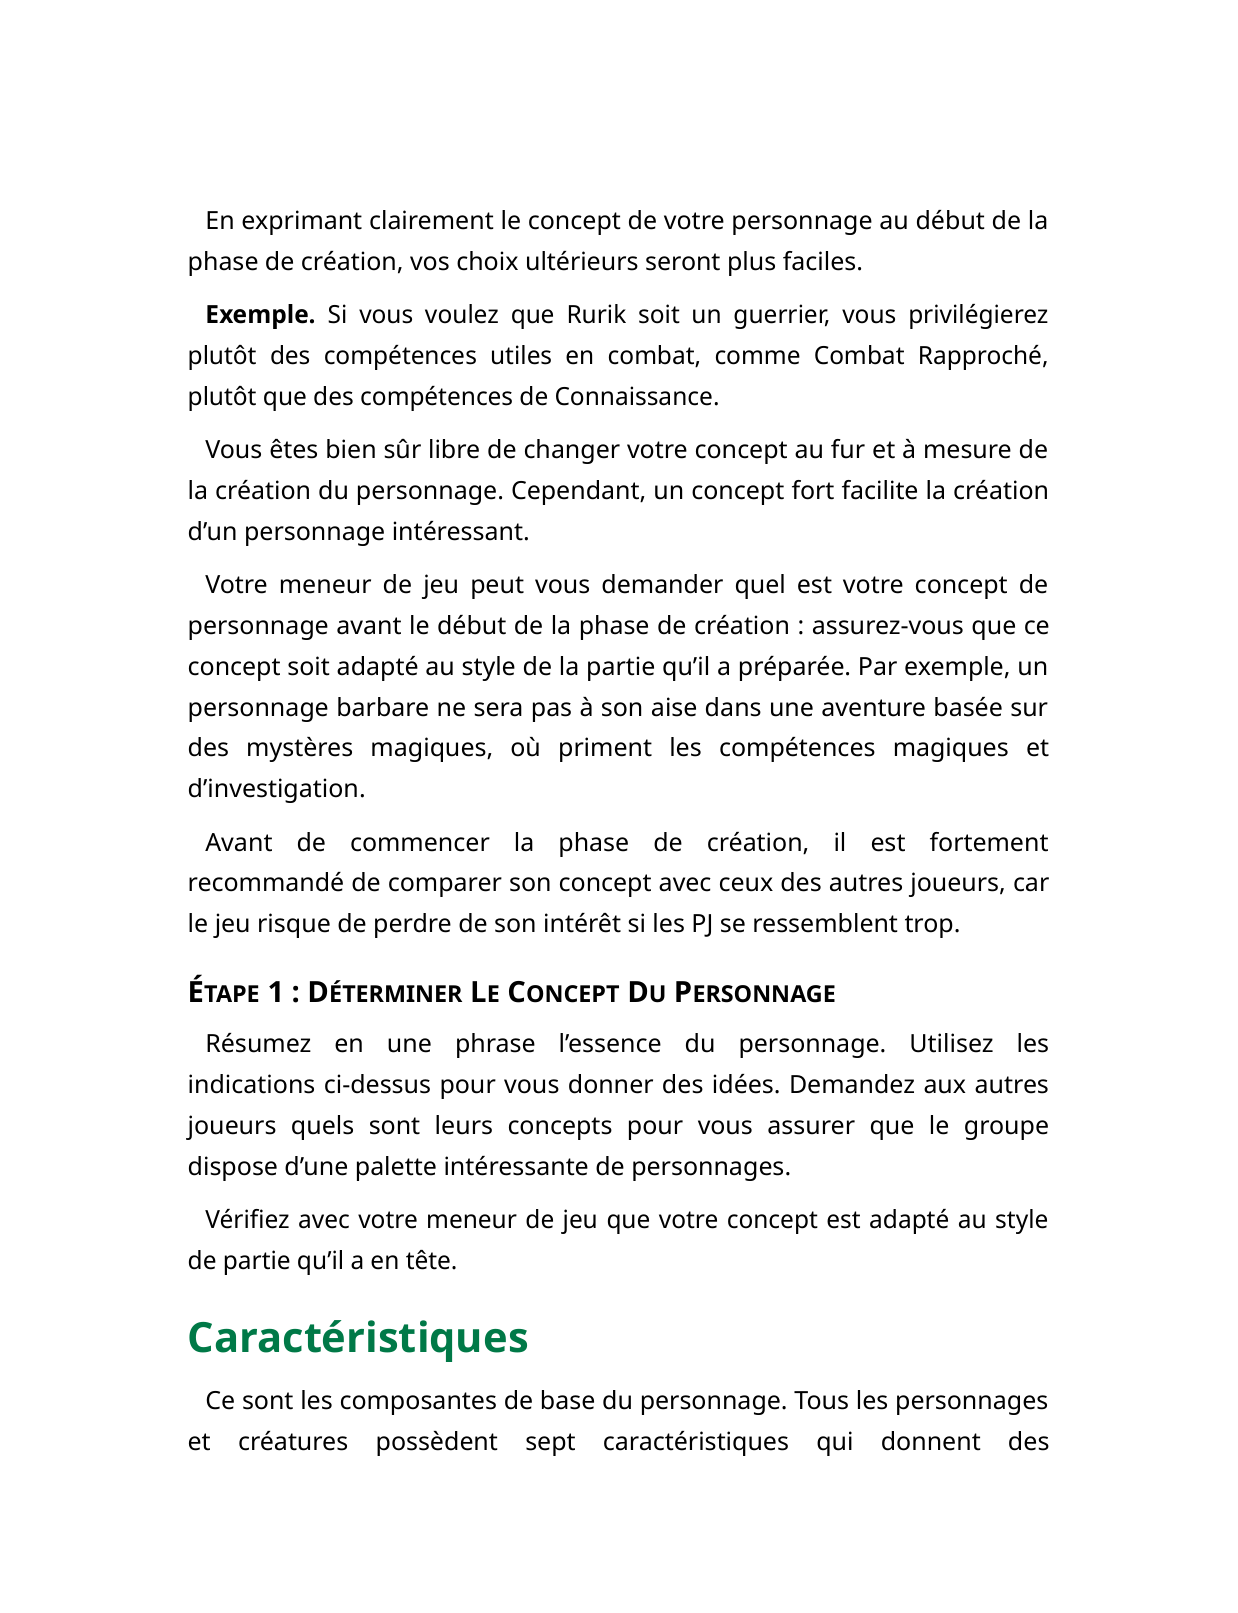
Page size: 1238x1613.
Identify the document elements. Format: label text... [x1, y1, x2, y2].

text Exemple. Si vous voulez que Rurik soit un guerrier, vous privilégierez plutôt des compétences utiles en combat, comme Combat Rapproché, plutôt que des compétences de Connaissance. [187, 297, 1050, 412]
text Vérifiez avec votre meneur de jeu que votre concept est adapté au style de partie qu’il a en tête. [187, 1201, 1050, 1276]
text En exprimant clairement le concept de votre personnage au début de la phase de création, vos choix ultérieurs seront plus faciles. [187, 203, 1050, 277]
text Caractéristiques [187, 1308, 1050, 1365]
text Avant de commencer la phase de création, il est fortement recommandé de comparer son concept avec ceux des autres joueurs, car le jeu risque de perdre de son intérêt si les PJ se ressemblent trop. [187, 824, 1050, 940]
text Votre meneur de jeu peut vous demander quel est votre concept de personnage avant le début de la phase de création : assurez-vous que ce concept soit adapté au style de la partie qu’il a préparée. Par exemple, un personnage barbare ne sera pas à son aise dans une aventure basée sur des mystères magiques, où priment les compétences magiques et d’investigation. [187, 567, 1050, 805]
text Ce sont les composantes de base du personnage. Tous les personnages et créatures possèdent sept caractéristiques qui donnent des [187, 1382, 1050, 1457]
text Étape 1 : Déterminer Le Concept Du Personnage [187, 972, 1050, 1011]
text Vous êtes bien sûr libre de changer votre concept au fur et à mesure de la création du personnage. Cependant, un concept fort facilite la création d’un personnage intéressant. [187, 432, 1050, 547]
text Résumez en une phrase l’essence du personnage. Utilisez les indications ci-dessus pour vous donner des idées. Demandez aux autres joueurs quels sont leurs concepts pour vous assurer que le groupe dispose d’une palette intéressante de personnages. [187, 1026, 1050, 1182]
